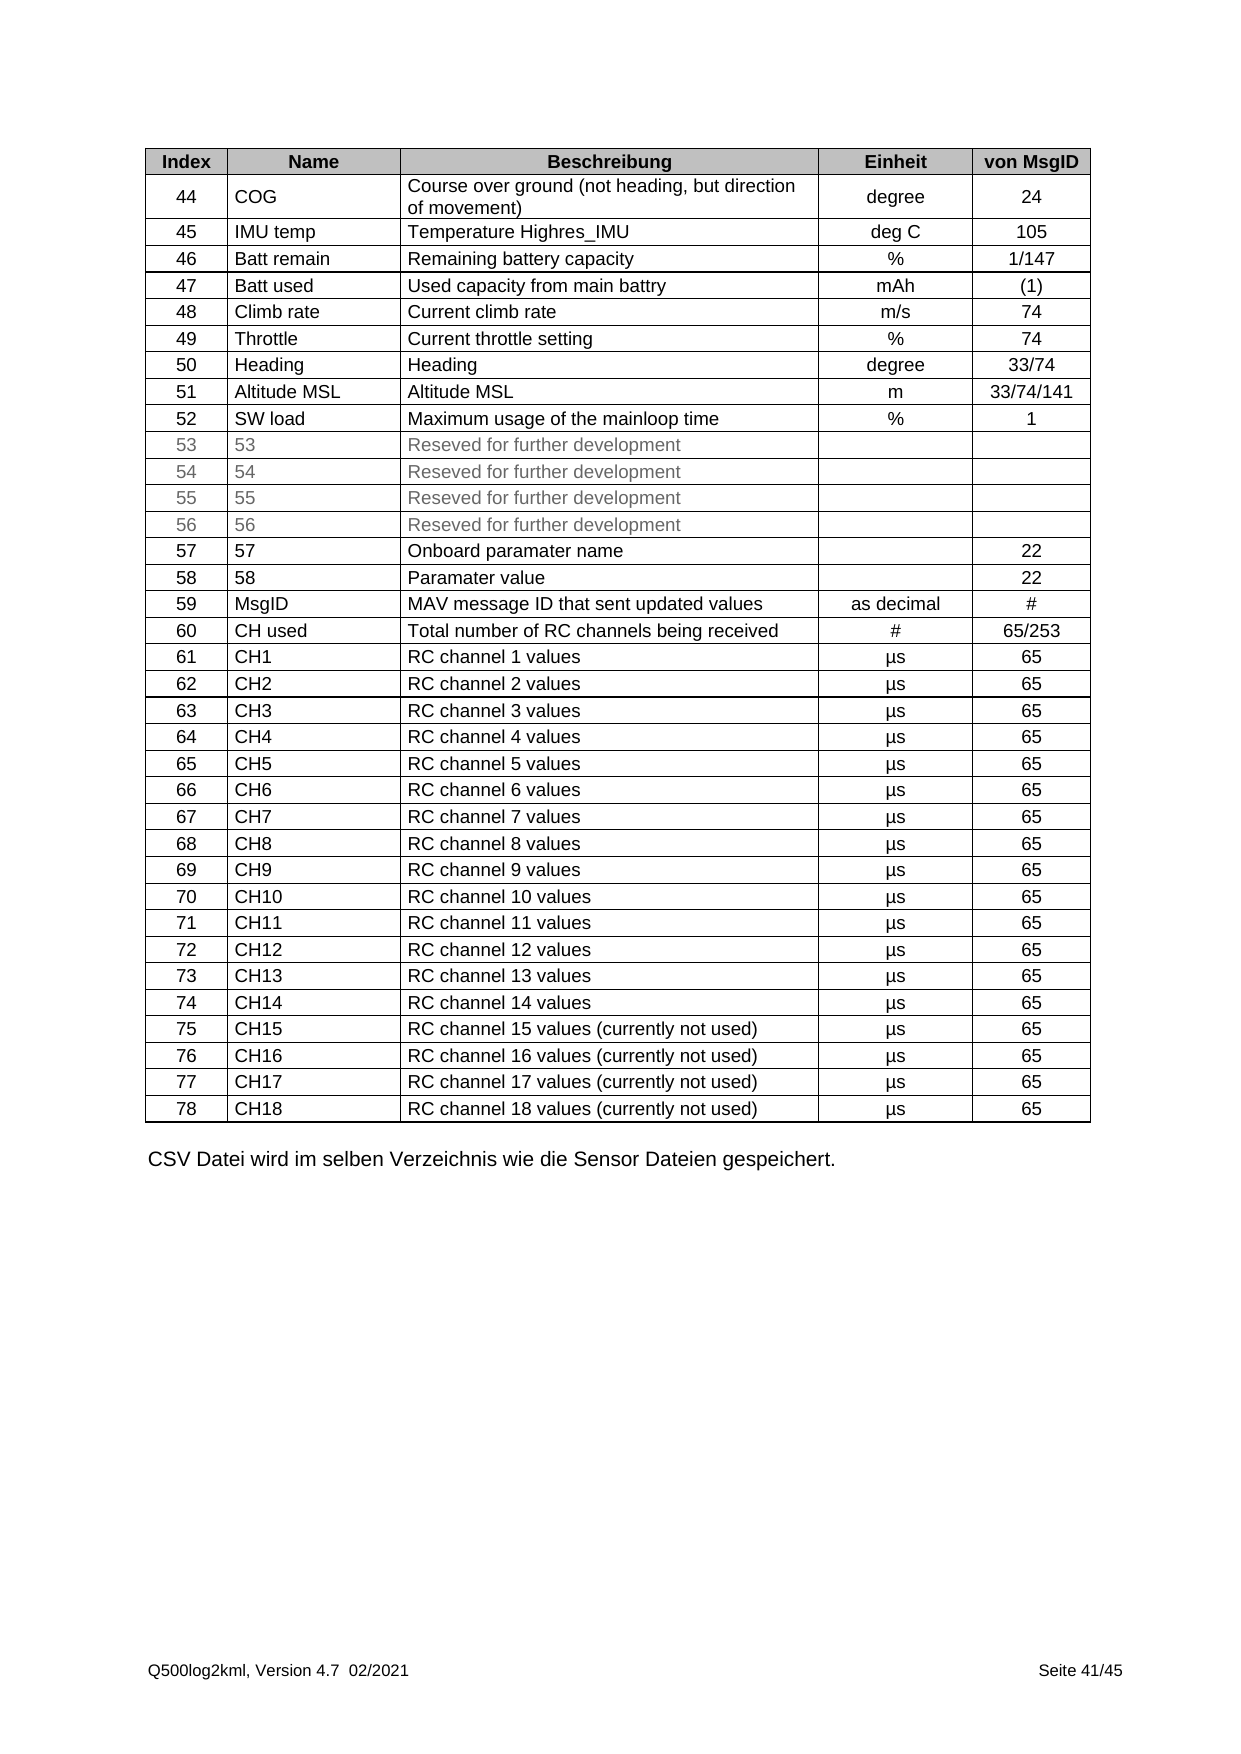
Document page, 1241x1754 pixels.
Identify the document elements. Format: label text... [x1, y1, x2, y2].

table_cell µs [819, 698, 972, 723]
table_cell [819, 432, 972, 457]
table_cell [819, 459, 972, 484]
table_cell RC channel 9 values [401, 857, 818, 882]
table_cell SW load [228, 405, 400, 431]
text CSV Datei wird im selben Verzeichnis wie die Sensor Dateien gespeichert. [148, 1146, 1093, 1170]
table_cell CH3 [228, 698, 400, 723]
table_header von MsgID [973, 149, 1090, 174]
table_cell RC channel 18 values (currently not used) [401, 1096, 818, 1121]
table_cell Batt used [228, 273, 400, 298]
table_cell CH15 [228, 1016, 400, 1042]
table_cell 65 [973, 857, 1090, 882]
table_cell CH12 [228, 937, 400, 962]
table_cell RC channel 1 values [401, 644, 818, 670]
table_cell µs [819, 857, 972, 882]
table_cell 53 [146, 432, 227, 457]
table_cell [973, 459, 1090, 484]
table_cell 65 [973, 751, 1090, 776]
table_cell 67 [146, 804, 227, 829]
table_cell 65 [973, 777, 1090, 803]
table_cell CH4 [228, 724, 400, 749]
table_cell # [819, 618, 972, 643]
table_cell m/s [819, 299, 972, 324]
table_cell µs [819, 990, 972, 1015]
table_cell 33/74/141 [973, 379, 1090, 404]
table_cell RC channel 3 values [401, 698, 818, 723]
table_cell RC channel 4 values [401, 724, 818, 749]
table_cell µs [819, 1096, 972, 1121]
table_cell 73 [146, 963, 227, 989]
table_cell µs [819, 963, 972, 989]
table_cell Current throttle setting [401, 326, 818, 351]
table_cell 1 [973, 405, 1090, 431]
table_cell Reseved for further development [401, 459, 818, 484]
table_cell Batt remain [228, 246, 400, 271]
table_cell CH10 [228, 884, 400, 909]
table_cell IMU temp [228, 219, 400, 245]
table_cell 70 [146, 884, 227, 909]
table_cell 65 [973, 937, 1090, 962]
table_header Index [146, 149, 227, 174]
table_cell Current climb rate [401, 299, 818, 324]
table_cell CH7 [228, 804, 400, 829]
table_cell CH14 [228, 990, 400, 1015]
table_cell 74 [146, 990, 227, 1015]
table_cell [819, 512, 972, 537]
table_cell mAh [819, 273, 972, 298]
table_cell 22 [973, 538, 1090, 564]
table_cell Temperature Highres_IMU [401, 219, 818, 245]
table_cell 55 [228, 485, 400, 511]
table_cell 50 [146, 352, 227, 378]
table_cell Maximum usage of the mainloop time [401, 405, 818, 431]
table_cell Reseved for further development [401, 485, 818, 511]
table_cell Climb rate [228, 299, 400, 324]
table_cell 56 [228, 512, 400, 537]
table_cell CH8 [228, 830, 400, 856]
table_cell 49 [146, 326, 227, 351]
table_cell 65 [973, 1069, 1090, 1095]
table_cell RC channel 11 values [401, 910, 818, 936]
table_cell µs [819, 671, 972, 696]
table_cell 65 [973, 990, 1090, 1015]
table_cell 1/147 [973, 246, 1090, 271]
table_cell degree [819, 352, 972, 378]
table_cell 65 [973, 1016, 1090, 1042]
table_cell 68 [146, 830, 227, 856]
table_cell 47 [146, 273, 227, 298]
table_cell CH5 [228, 751, 400, 776]
table_cell RC channel 15 values (currently not used) [401, 1016, 818, 1042]
table_cell Reseved for further development [401, 432, 818, 457]
table_cell RC channel 10 values [401, 884, 818, 909]
table_cell 46 [146, 246, 227, 271]
table_cell [973, 485, 1090, 511]
table_cell Reseved for further development [401, 512, 818, 537]
table_cell 65 [973, 1043, 1090, 1068]
table_cell 45 [146, 219, 227, 245]
table_cell 24 [973, 175, 1090, 218]
table_cell µs [819, 751, 972, 776]
table_cell 33/74 [973, 352, 1090, 378]
table_cell RC channel 5 values [401, 751, 818, 776]
table_cell µs [819, 910, 972, 936]
table_cell 51 [146, 379, 227, 404]
table_cell µs [819, 1016, 972, 1042]
table_cell CH9 [228, 857, 400, 882]
table_cell 56 [146, 512, 227, 537]
table_cell 61 [146, 644, 227, 670]
table_cell 74 [973, 299, 1090, 324]
table_cell as decimal [819, 591, 972, 617]
table_cell 72 [146, 937, 227, 962]
table_cell µs [819, 1043, 972, 1068]
table_cell RC channel 6 values [401, 777, 818, 803]
table_cell RC channel 17 values (currently not used) [401, 1069, 818, 1095]
table_cell 69 [146, 857, 227, 882]
table_cell MsgID [228, 591, 400, 617]
table_cell µs [819, 777, 972, 803]
table_cell CH2 [228, 671, 400, 696]
table_cell RC channel 8 values [401, 830, 818, 856]
table_cell degree [819, 175, 972, 218]
table_cell 65 [973, 804, 1090, 829]
table_cell 105 [973, 219, 1090, 245]
table_cell 57 [228, 538, 400, 564]
table_cell RC channel 7 values [401, 804, 818, 829]
table_cell µs [819, 804, 972, 829]
table_cell 65 [973, 910, 1090, 936]
table_cell 76 [146, 1043, 227, 1068]
table_cell 57 [146, 538, 227, 564]
table_cell 74 [973, 326, 1090, 351]
table_cell µs [819, 937, 972, 962]
table_cell RC channel 2 values [401, 671, 818, 696]
table_header Name [228, 149, 400, 174]
table_cell 65 [973, 644, 1090, 670]
table_cell 58 [228, 565, 400, 590]
table_cell Used capacity from main battry [401, 273, 818, 298]
table_cell 44 [146, 175, 227, 218]
table_cell Heading [228, 352, 400, 378]
table_cell [819, 565, 972, 590]
table_cell 66 [146, 777, 227, 803]
table_cell [973, 512, 1090, 537]
table_cell 65 [146, 751, 227, 776]
table_cell 22 [973, 565, 1090, 590]
table_cell RC channel 14 values [401, 990, 818, 1015]
table_cell deg C [819, 219, 972, 245]
table_cell 59 [146, 591, 227, 617]
table_cell 65 [973, 884, 1090, 909]
table_cell 65 [973, 724, 1090, 749]
table_cell 78 [146, 1096, 227, 1121]
table_cell Heading [401, 352, 818, 378]
table_cell 60 [146, 618, 227, 643]
table_cell 65 [973, 963, 1090, 989]
table_cell CH18 [228, 1096, 400, 1121]
table_header Einheit [819, 149, 972, 174]
table_cell Total number of RC channels being received [401, 618, 818, 643]
table_cell m [819, 379, 972, 404]
table_cell RC channel 12 values [401, 937, 818, 962]
table_cell µs [819, 724, 972, 749]
table_cell µs [819, 830, 972, 856]
table_cell 75 [146, 1016, 227, 1042]
table_cell [819, 538, 972, 564]
table_cell 58 [146, 565, 227, 590]
table_cell [819, 485, 972, 511]
table_cell µs [819, 1069, 972, 1095]
table_cell 53 [228, 432, 400, 457]
table_cell CH used [228, 618, 400, 643]
table_cell CH16 [228, 1043, 400, 1068]
table_cell µs [819, 884, 972, 909]
table_cell Throttle [228, 326, 400, 351]
table_cell MAV message ID that sent updated values [401, 591, 818, 617]
table_cell RC channel 16 values (currently not used) [401, 1043, 818, 1068]
table_cell RC channel 13 values [401, 963, 818, 989]
table_cell CH17 [228, 1069, 400, 1095]
table_cell 65/253 [973, 618, 1090, 643]
table_cell Paramater value [401, 565, 818, 590]
table_cell Remaining battery capacity [401, 246, 818, 271]
table_cell 54 [228, 459, 400, 484]
table_cell 54 [146, 459, 227, 484]
table_cell Course over ground (not heading, but direction of movement) [401, 175, 818, 218]
table_cell CH1 [228, 644, 400, 670]
table_cell COG [228, 175, 400, 218]
table_cell % [819, 326, 972, 351]
table_cell [973, 432, 1090, 457]
table_cell 65 [973, 671, 1090, 696]
table_cell (1) [973, 273, 1090, 298]
table_cell 71 [146, 910, 227, 936]
table_header Beschreibung [401, 149, 818, 174]
table_cell CH13 [228, 963, 400, 989]
table_cell µs [819, 644, 972, 670]
table_cell 48 [146, 299, 227, 324]
table_cell % [819, 246, 972, 271]
table_cell 65 [973, 698, 1090, 723]
table_cell Altitude MSL [401, 379, 818, 404]
table_cell 55 [146, 485, 227, 511]
table_cell 63 [146, 698, 227, 723]
table_cell Altitude MSL [228, 379, 400, 404]
table_cell 62 [146, 671, 227, 696]
table_cell CH6 [228, 777, 400, 803]
table_cell CH11 [228, 910, 400, 936]
table_cell # [973, 591, 1090, 617]
table_cell Onboard paramater name [401, 538, 818, 564]
table_cell 52 [146, 405, 227, 431]
table_cell 64 [146, 724, 227, 749]
table_cell % [819, 405, 972, 431]
table_cell 77 [146, 1069, 227, 1095]
table_cell 65 [973, 1096, 1090, 1121]
table_cell 65 [973, 830, 1090, 856]
